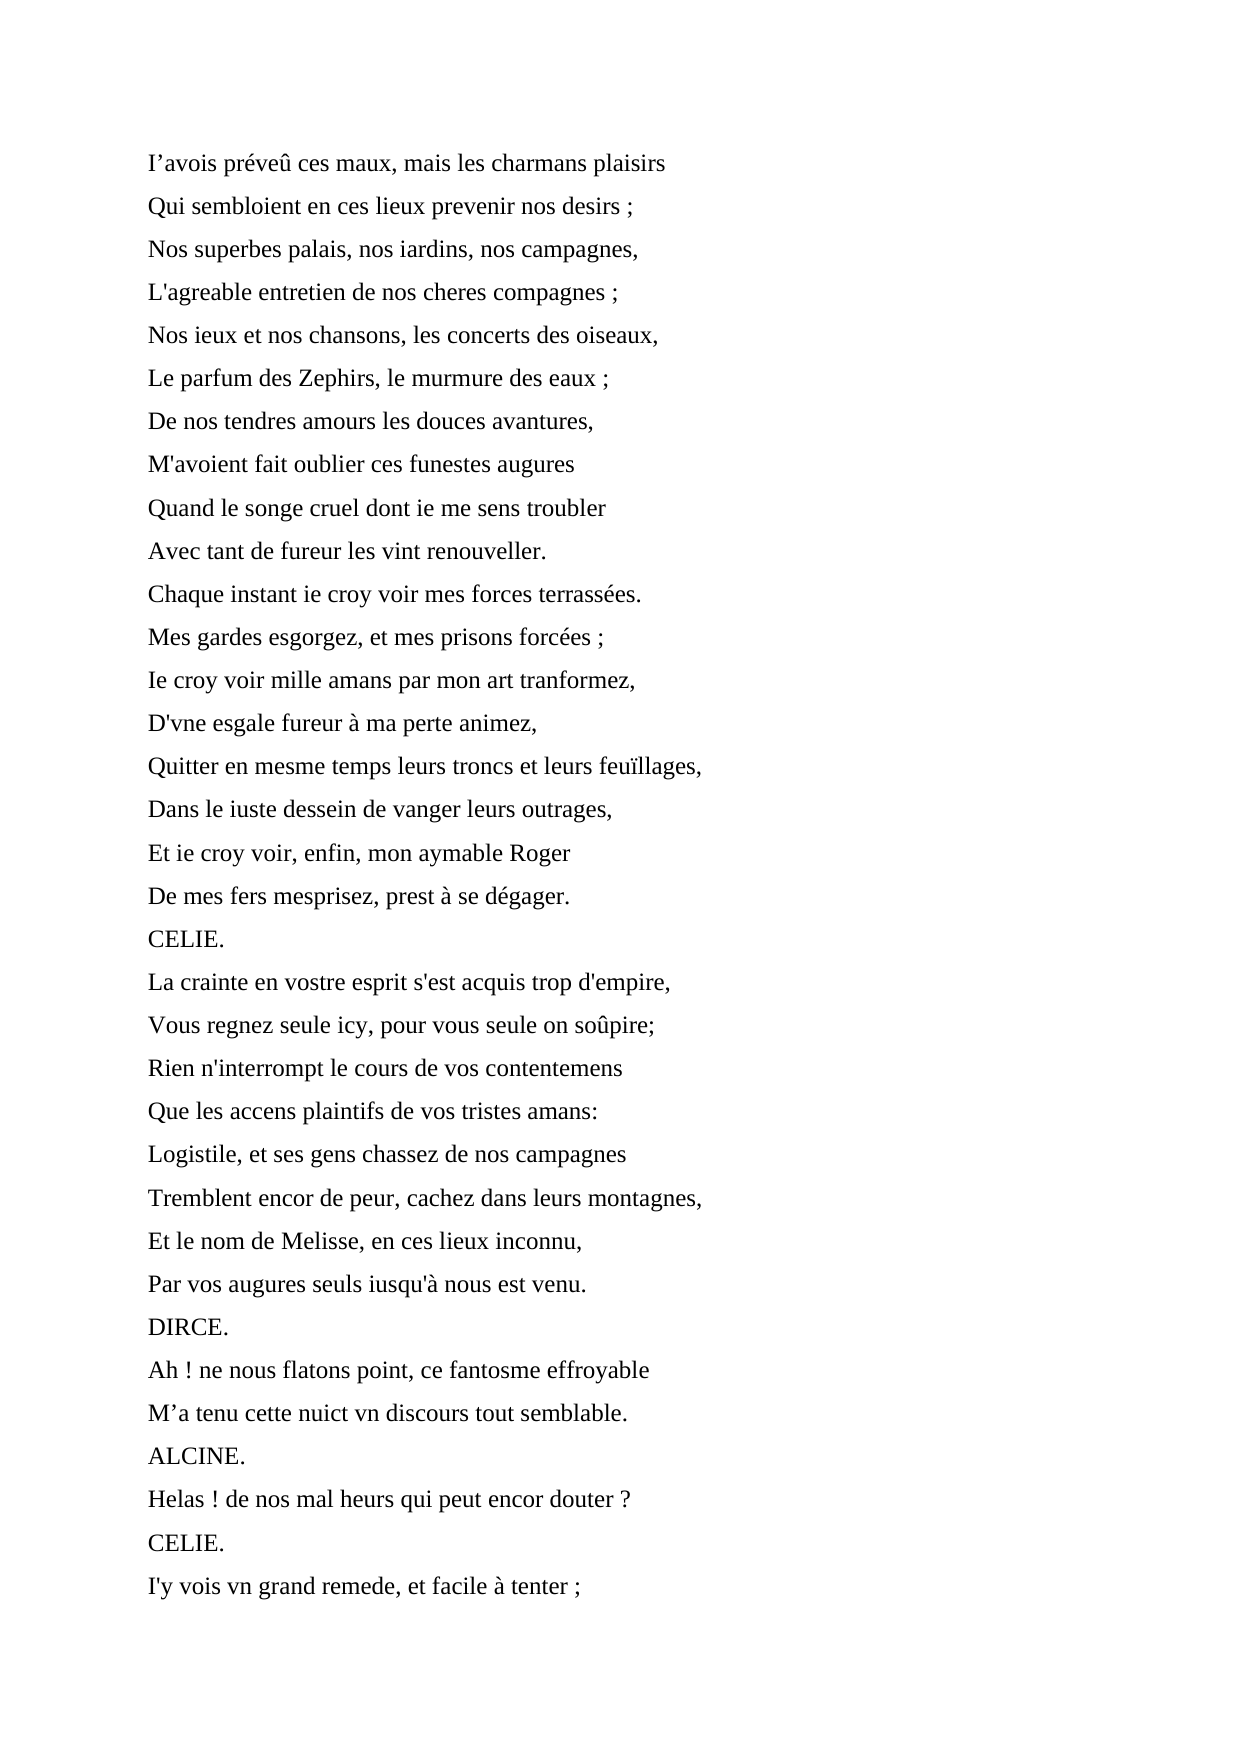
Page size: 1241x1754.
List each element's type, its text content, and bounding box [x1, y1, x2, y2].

text Vous regnez seule icy, pour vous seule on soûpire; [148, 1010, 1093, 1039]
text Tremblent encor de peur, cachez dans leurs montagnes, [148, 1183, 1093, 1211]
text CELIE. [148, 924, 1093, 953]
text I'y vois vn grand remede, et facile à tenter ; [148, 1571, 1093, 1599]
text De nos tendres amours les douces avantures, [148, 406, 1093, 435]
text Nos superbes palais, nos iardins, nos campagnes, [148, 234, 1093, 263]
text Quitter en mesme temps leurs troncs et leurs feuïllages, [148, 751, 1093, 780]
text Le parfum des Zephirs, le murmure des eaux ; [148, 363, 1093, 392]
text D'vne esgale fureur à ma perte animez, [148, 708, 1093, 737]
text DIRCE. [148, 1312, 1093, 1341]
text Qui sembloient en ces lieux prevenir nos desirs ; [148, 191, 1093, 219]
text CELIE. [148, 1528, 1093, 1556]
text ALCINE. [148, 1441, 1093, 1470]
text M'avoient fait oublier ces funestes augures [148, 449, 1093, 478]
text Chaque instant ie croy voir mes forces terrassées. [148, 579, 1093, 608]
text De mes fers mesprisez, prest à se dégager. [148, 881, 1093, 909]
text Que les accens plaintifs de vos tristes amans: [148, 1096, 1093, 1125]
text Dans le iuste dessein de vanger leurs outrages, [148, 794, 1093, 823]
text Et le nom de Melisse, en ces lieux inconnu, [148, 1226, 1093, 1254]
text Par vos augures seuls iusqu'à nous est venu. [148, 1269, 1093, 1298]
text Quand le songe cruel dont ie me sens troubler [148, 493, 1093, 521]
text Rien n'interrompt le cours de vos contentemens [148, 1053, 1093, 1082]
text Ie croy voir mille amans par mon art tranformez, [148, 665, 1093, 694]
text L'agreable entretien de nos cheres compagnes ; [148, 277, 1093, 306]
text Ah ! ne nous flatons point, ce fantosme effroyable [148, 1355, 1093, 1384]
text Mes gardes esgorgez, et mes prisons forcées ; [148, 622, 1093, 651]
text La crainte en vostre esprit s'est acquis trop d'empire, [148, 967, 1093, 996]
text Helas ! de nos mal heurs qui peut encor douter ? [148, 1484, 1093, 1513]
text Logistile, et ses gens chassez de nos campagnes [148, 1139, 1093, 1168]
text M’a tenu cette nuict vn discours tout semblable. [148, 1398, 1093, 1427]
text Et ie croy voir, enfin, mon aymable Roger [148, 838, 1093, 866]
text Nos ieux et nos chansons, les concerts des oiseaux, [148, 320, 1093, 349]
text I’avois préveû ces maux, mais les charmans plaisirs [148, 148, 1093, 176]
text Avec tant de fureur les vint renouveller. [148, 536, 1093, 564]
